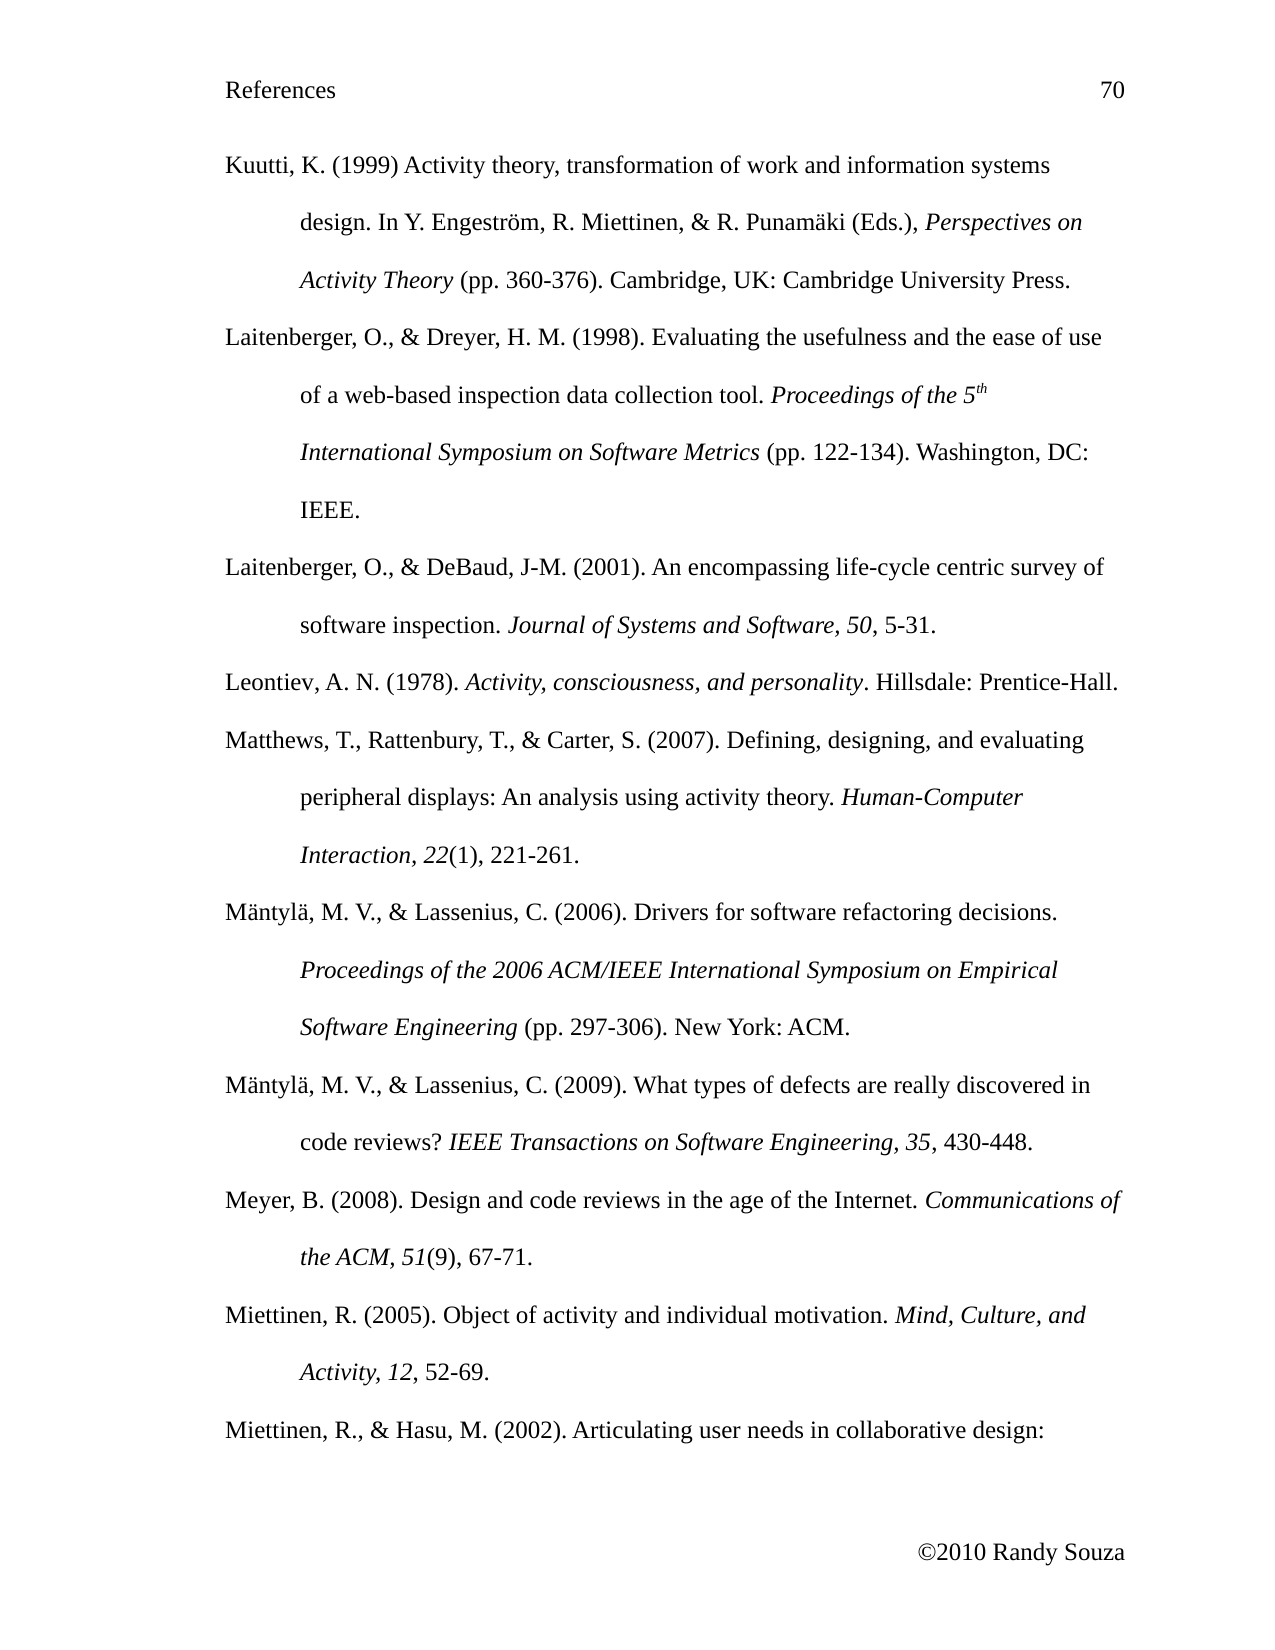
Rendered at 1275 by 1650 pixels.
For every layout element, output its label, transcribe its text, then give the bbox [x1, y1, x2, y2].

text Laitenberger, O., & DeBaud, J-M. (2001). An encompassing life-cycle centric survey of software inspection. Journal of Systems and Software, 50, 5-31. [225, 552, 1125, 639]
text Mäntylä, M. V., & Lassenius, C. (2009). What types of defects are really discovered in code reviews? IEEE Transactions on Software Engineering, 35, 430-448. [225, 1070, 1125, 1156]
text Meyer, B. (2008). Design and code reviews in the age of the Internet. Communications of the ACM, 51(9), 67-71. [225, 1185, 1125, 1271]
text Laitenberger, O., & Dreyer, H. M. (1998). Evaluating the usefulness and the ease of use of a web-based inspection data collection tool. Proceedings of the 5th International Symposium on Software Metrics (pp. 122-134). Washington, DC: IEEE. [225, 322, 1125, 524]
text Miettinen, R. (2005). Object of activity and individual motivation. Mind, Culture, and Activity, 12, 52-69. [225, 1300, 1125, 1386]
text Miettinen, R., & Hasu, M. (2002). Articulating user needs in collaborative design: [225, 1415, 1125, 1444]
text Matthews, T., Rattenbury, T., & Carter, S. (2007). Defining, designing, and evaluating peripheral displays: An analysis using activity theory. Human-Computer Interaction, 22(1), 221-261. [225, 725, 1125, 869]
text Mäntylä, M. V., & Lassenius, C. (2006). Drivers for software refactoring decisions. Proceedings of the 2006 ACM/IEEE International Symposium on Empirical Software Engineering (pp. 297-306). New York: ACM. [225, 897, 1125, 1041]
text Leontiev, A. N. (1978). Activity, consciousness, and personality. Hillsdale: Prentice-Hall. [225, 667, 1125, 696]
text Kuutti, K. (1999) Activity theory, transformation of work and information systems design. In Y. Engeström, R. Miettinen, & R. Punamäki (Eds.), Perspectives on Activity Theory (pp. 360-376). Cambridge, UK: Cambridge University Press. [225, 150, 1125, 294]
